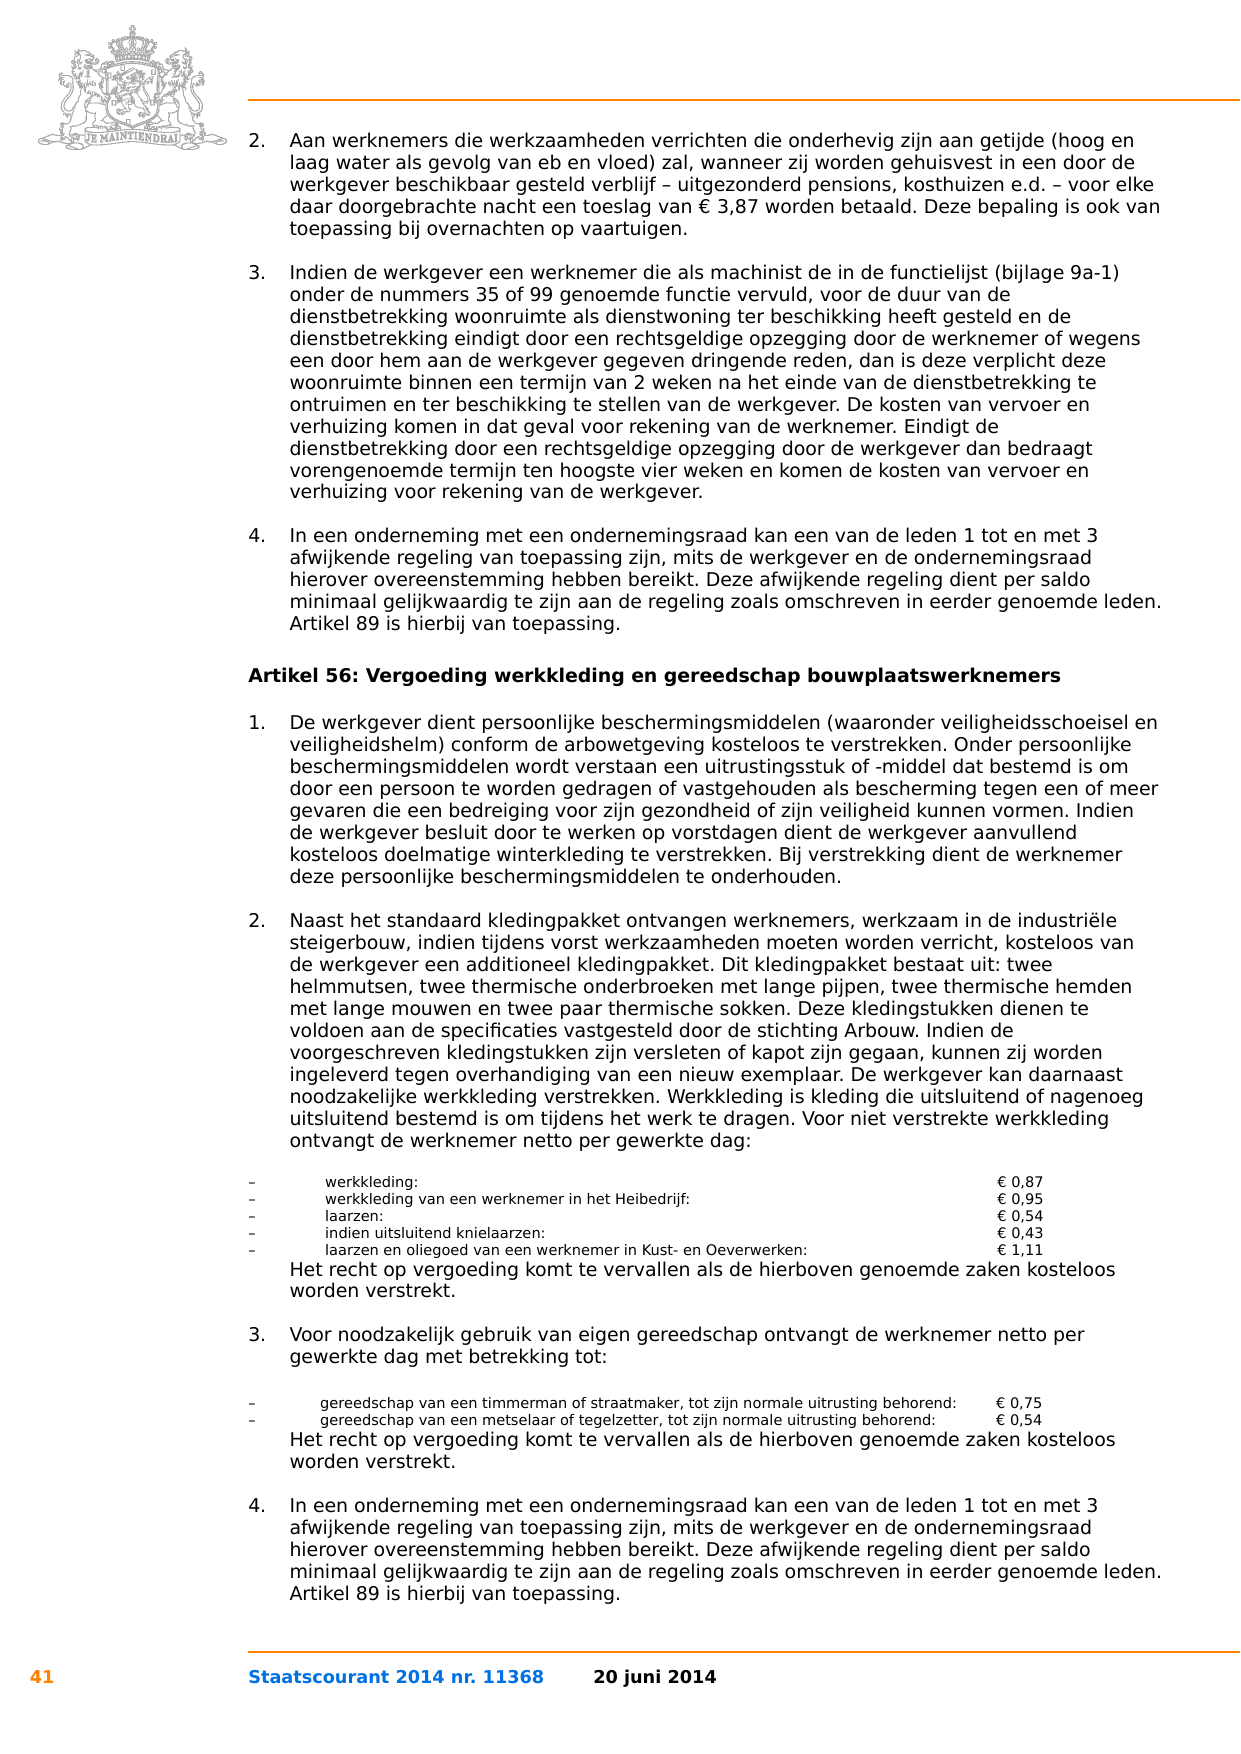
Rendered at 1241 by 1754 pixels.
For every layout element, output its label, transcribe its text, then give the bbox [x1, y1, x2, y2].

table_cell – [248, 1191, 319, 1207]
table_cell € 0,54 [990, 1412, 1163, 1429]
table_cell € 1,11 [991, 1241, 1163, 1258]
text Het recht op vergoeding komt te vervallen als de hierboven genoemde zaken kosteloos worden verstrekt. [289, 1429, 1163, 1473]
table_header – [248, 1174, 319, 1191]
table_cell – [248, 1412, 314, 1429]
table_header € 0,87 [991, 1174, 1163, 1191]
text Het recht op vergoeding komt te vervallen als de hierboven genoemde zaken kosteloos worden verstrekt. [289, 1258, 1163, 1302]
text 2. Naast het standaard kledingpakket ontvangen werknemers, werkzaam in de industriële steigerbouw, indien tijdens vorst werkzaamheden moeten worden verricht, kosteloos van de werkgever een additioneel kledingpakket. Dit kledingpakket bestaat uit: twee helmmutsen, twee thermische onderbroeken met lange pijpen, twee thermische hemden met lange mouwen en twee paar thermische sokken. Deze kledingstukken dienen te voldoen aan de specificaties vastgesteld door de stichting Arbouw. Indien de voorgeschreven kledingstukken zijn versleten of kapot zijn gegaan, kunnen zij worden ingeleverd tegen overhandiging van een nieuw exemplaar. De werkgever kan daarnaast noodzakelijke werkkleding verstrekken. Werkkleding is kleding die uitsluitend of nagenoeg uitsluitend bestemd is om tijdens het werk te dragen. Voor niet verstrekte werkkleding ontvangt de werknemer netto per gewerkte dag: [248, 910, 1163, 1152]
table_cell werkkleding van een werknemer in het Heibedrijf: [319, 1191, 991, 1207]
table_header – [248, 1390, 314, 1412]
text 4. In een onderneming met een ondernemingsraad kan een van de leden 1 tot en met 3 afwijkende regeling van toepassing zijn, mits de werkgever en de ondernemingsraad hierover overeenstemming hebben bereikt. Deze afwijkende regeling dient per saldo minimaal gelijkwaardig te zijn aan de regeling zoals omschreven in eerder genoemde leden. Artikel 89 is hierbij van toepassing. [248, 525, 1163, 635]
table_cell gereedschap van een metselaar of tegelzetter, tot zijn normale uitrusting behorend: [314, 1412, 990, 1429]
table_header werkkleding: [319, 1174, 991, 1191]
text 4. In een onderneming met een ondernemingsraad kan een van de leden 1 tot en met 3 afwijkende regeling van toepassing zijn, mits de werkgever en de ondernemingsraad hierover overeenstemming hebben bereikt. Deze afwijkende regeling dient per saldo minimaal gelijkwaardig te zijn aan de regeling zoals omschreven in eerder genoemde leden. Artikel 89 is hierbij van toepassing. [248, 1494, 1163, 1604]
text 1. De werkgever dient persoonlijke beschermingsmiddelen (waaronder veiligheidsschoeisel en veiligheidshelm) conform de arbowetgeving kosteloos te verstrekken. Onder persoonlijke beschermingsmiddelen wordt verstaan een uitrustingsstuk of -middel dat bestemd is om door een persoon te worden gedragen of vastgehouden als bescherming tegen een of meer gevaren die een bedreiging voor zijn gezondheid of zijn veiligheid kunnen vormen. Indien de werkgever besluit door te werken op vorstdagen dient de werkgever aanvullend kosteloos doelmatige winterkleding te verstrekken. Bij verstrekking dient de werknemer deze persoonlijke beschermingsmiddelen te onderhouden. [248, 712, 1163, 888]
table_header € 0,75 [990, 1390, 1163, 1412]
subtitle Artikel 56: Vergoeding werkkleding en gereedschap bouwplaatswerknemers [248, 665, 1163, 687]
picture [38, 25, 227, 150]
text 3. Voor noodzakelijk gebruik van eigen gereedschap ontvangt de werknemer netto per gewerkte dag met betrekking tot: [248, 1324, 1163, 1368]
text 3. Indien de werkgever een werknemer die als machinist de in de functielijst (bijlage 9a-1) onder de nummers 35 of 99 genoemde functie vervuld, voor de duur van de dienstbetrekking woonruimte als dienstwoning ter beschikking heeft gesteld en de dienstbetrekking eindigt door een rechtsgeldige opzegging door de werknemer of wegens een door hem aan de werkgever gegeven dringende reden, dan is deze verplicht deze woonruimte binnen een termijn van 2 weken na het einde van de dienstbetrekking te ontruimen en ter beschikking te stellen van de werkgever. De kosten van vervoer en verhuizing komen in dat geval voor rekening van de werknemer. Eindigt de dienstbetrekking door een rechtsgeldige opzegging door de werkgever dan bedraagt vorengenoemde termijn ten hoogste vier weken en komen de kosten van vervoer en verhuizing voor rekening van de werkgever. [248, 262, 1163, 503]
table_cell € 0,54 [991, 1208, 1163, 1224]
table_cell – [248, 1241, 319, 1258]
table_cell – [248, 1225, 319, 1241]
text 2. Aan werknemers die werkzaamheden verrichten die onderhevig zijn aan getijde (hoog en laag water als gevolg van eb en vloed) zal, wanneer zij worden gehuisvest in een door de werkgever beschikbaar gesteld verblijf – uitgezonderd pensions, kosthuizen e.d. – voor elke daar doorgebrachte nacht een toeslag van € 3,87 worden betaald. Deze bepaling is ook van toepassing bij overnachten op vaartuigen. [248, 130, 1163, 240]
table_cell € 0,43 [991, 1225, 1163, 1241]
table_header gereedschap van een timmerman of straatmaker, tot zijn normale uitrusting behorend: [314, 1390, 990, 1412]
table_cell € 0,95 [991, 1191, 1163, 1207]
table_cell – [248, 1208, 319, 1224]
table_cell indien uitsluitend knielaarzen: [319, 1225, 991, 1241]
table_cell laarzen: [319, 1208, 991, 1224]
table_cell laarzen en oliegoed van een werknemer in Kust- en Oeverwerken: [319, 1241, 991, 1258]
